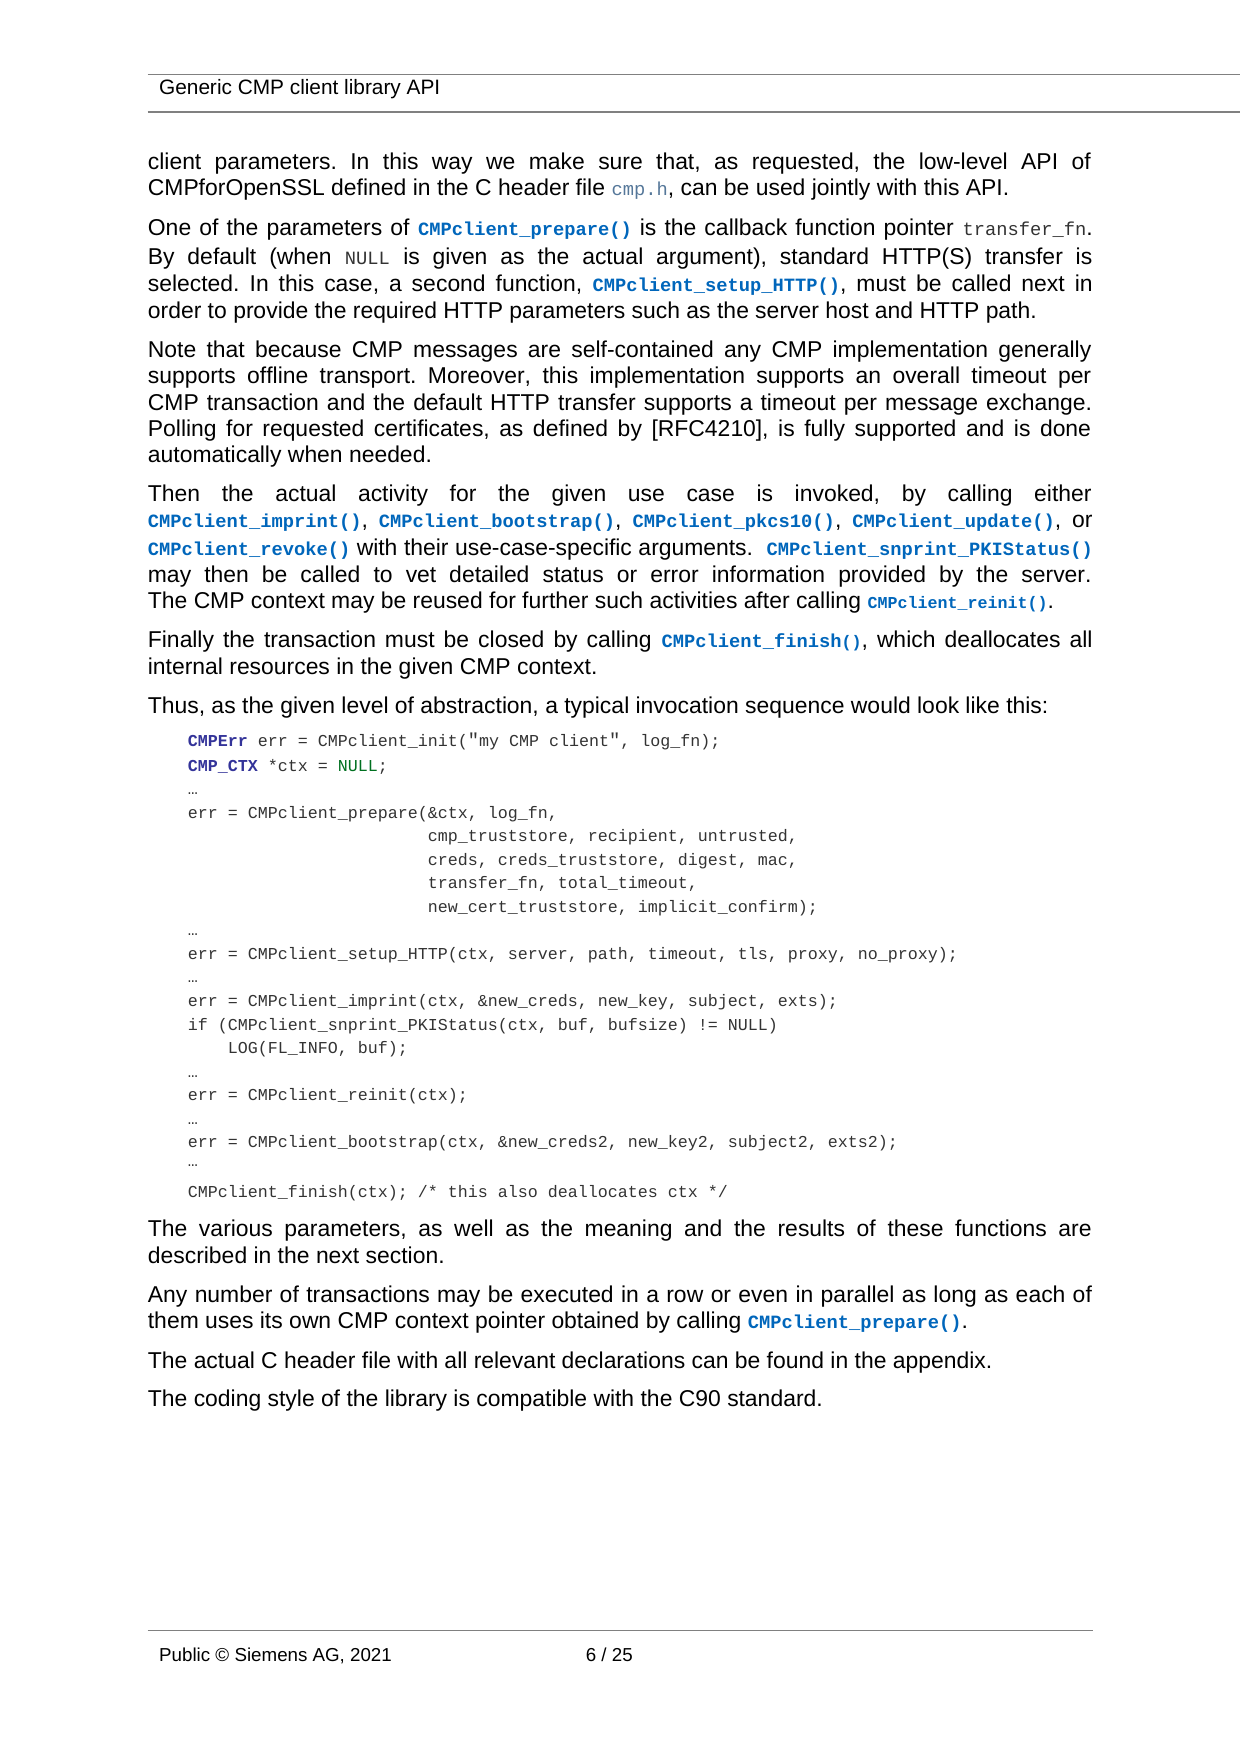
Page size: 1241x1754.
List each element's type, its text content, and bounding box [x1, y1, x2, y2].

text Finally the transaction must be closed by calling CMPclient_finish(), which deallocates all internal resources in the given CMP context. [148, 626, 1092, 679]
text Any number of transactions may be executed in a row or even in parallel as long as each of them uses its own CMP context pointer obtained by calling CMPclient_prepare(). [148, 1281, 1092, 1334]
text Note that because CMP messages are self-contained any CMP implementation generally supports offline transport. Moreover, this implementation supports an overall timeout per CMP transaction and the default HTTP transfer supports a timeout per message exchange. Polling for requested certificates, as defined by [RFC4210], is fully supported and is done automatically when needed. [148, 336, 1092, 467]
text err = CMPclient_imprint(ctx, &new_creds, new_key, subject, exts); [148, 993, 1092, 1011]
text Then the actual activity for the given use case is invoked, by calling either CMPclient_imprint(), CMPclient_bootstrap(), CMPclient_pkcs10(), CMPclient_update(), or CMPclient_revoke() with their use-case-specific arguments. CMPclient_snprint_PKIStatus() may then be called to vet detailed status or error information provided by the server. The CMP context may be reused for further such activities after calling CMPclient_reinit(). [148, 480, 1092, 613]
text err = CMPclient_prepare(&ctx, log_fn, [148, 804, 1092, 823]
text … [148, 781, 1092, 799]
text CMPclient_finish(ctx); /* this also deallocates ctx */ [148, 1184, 1092, 1203]
text err = CMPclient_setup_HTTP(ctx, server, path, timeout, tls, proxy, no_proxy); [148, 946, 1092, 964]
text cmp_truststore, recipient, untrusted, [148, 828, 1092, 847]
text LOG(FL_INFO, buf); [148, 1040, 1092, 1058]
text transfer_fn, total_timeout, [148, 875, 1092, 894]
text if (CMPclient_snprint_PKIStatus(ctx, buf, bufsize) != NULL) [148, 1016, 1092, 1035]
text err = CMPclient_bootstrap(ctx, &new_creds2, new_key2, subject2, exts2); … [148, 1134, 1092, 1172]
text CMP_CTX *ctx = NULL; [148, 757, 1092, 776]
text new_cert_truststore, implicit_confirm); [148, 898, 1092, 917]
text CMPErr err = CMPclient_init("my CMP client", log_fn); [148, 731, 1092, 752]
text The actual C header file with all relevant declarations can be found in the appendix. [148, 1347, 1092, 1373]
text creds, creds_truststore, digest, mac, [148, 851, 1092, 870]
text Thus, as the given level of abstraction, a typical invocation sequence would look like this: [148, 692, 1092, 718]
text The various parameters, as well as the meaning and the results of these functions are described in the next section. [148, 1215, 1092, 1268]
text One of the parameters of CMPclient_prepare() is the callback function pointer transfer_fn. By default (when NULL is given as the actual argument), standard HTTP(S) transfer is selected. In this case, a second function, CMPclient_setup_HTTP(), must be called next in order to provide the required HTTP parameters such as the server host and HTTP path. [148, 214, 1092, 323]
text err = CMPclient_reinit(ctx); [148, 1087, 1092, 1106]
text … [148, 922, 1092, 941]
text … [148, 1063, 1092, 1082]
text … [148, 1110, 1092, 1129]
text … [148, 969, 1092, 988]
text client parameters. In this way we make sure that, as requested, the low-level API of CMPforOpenSSL defined in the C header file cmp.h, can be used jointly with this API. [148, 148, 1092, 201]
text The coding style of the library is compatible with the C90 standard. [148, 1385, 1092, 1412]
